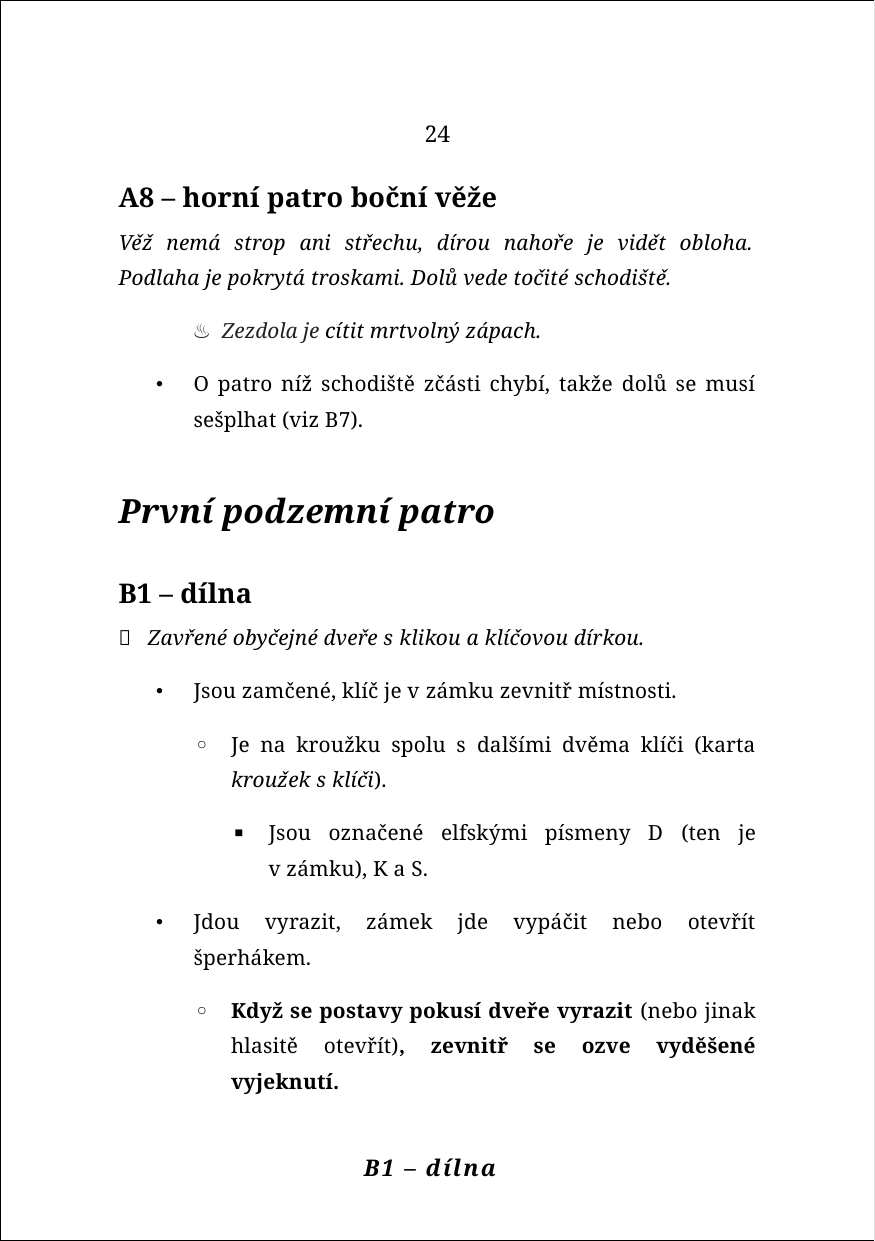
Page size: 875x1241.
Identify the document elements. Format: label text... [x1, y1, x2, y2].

subtitle První podzemní patro [118, 488, 756, 533]
text Věž nemá strop ani střechu, dírou nahoře je vidět obloha. Podlaha je pokrytá troskami. Dolů vede točité schodiště. [118, 228, 756, 292]
list O⁠ patro níž schodiště zčásti chybí, takže dolů se musí sešplhat (viz B7). [156, 369, 756, 433]
text ♨ Zezdola je cítit mrtvolný zápach. [118, 316, 756, 345]
text 🚪 Zavřené obyčejné dveře s⁠ klikou a⁠ klíčovou dírkou. [118, 623, 756, 652]
list Když se postavy pokusí dveře vyrazit (nebo jinak hlasitě otevřít), zevnitř se ozve vyděšené vyjeknutí. [193, 996, 756, 1096]
list Jsou zamčené, klíč je v⁠ zámku zevnitř místnosti. [156, 677, 756, 705]
list Jsou označené elfskými písmeny D (ten je v⁠ zámku), K⁠ a⁠ S. [231, 818, 756, 882]
subtitle A8 – horní patro boční věže [118, 179, 756, 216]
subtitle B1 – dílna [118, 575, 756, 612]
list Jdou vyrazit, zámek jde vypáčit nebo otevřít šperhákem. [156, 907, 756, 971]
list Je na kroužku spolu s⁠ dalšími dvěma klíči (karta kroužek s⁠ klíči). [193, 730, 756, 794]
